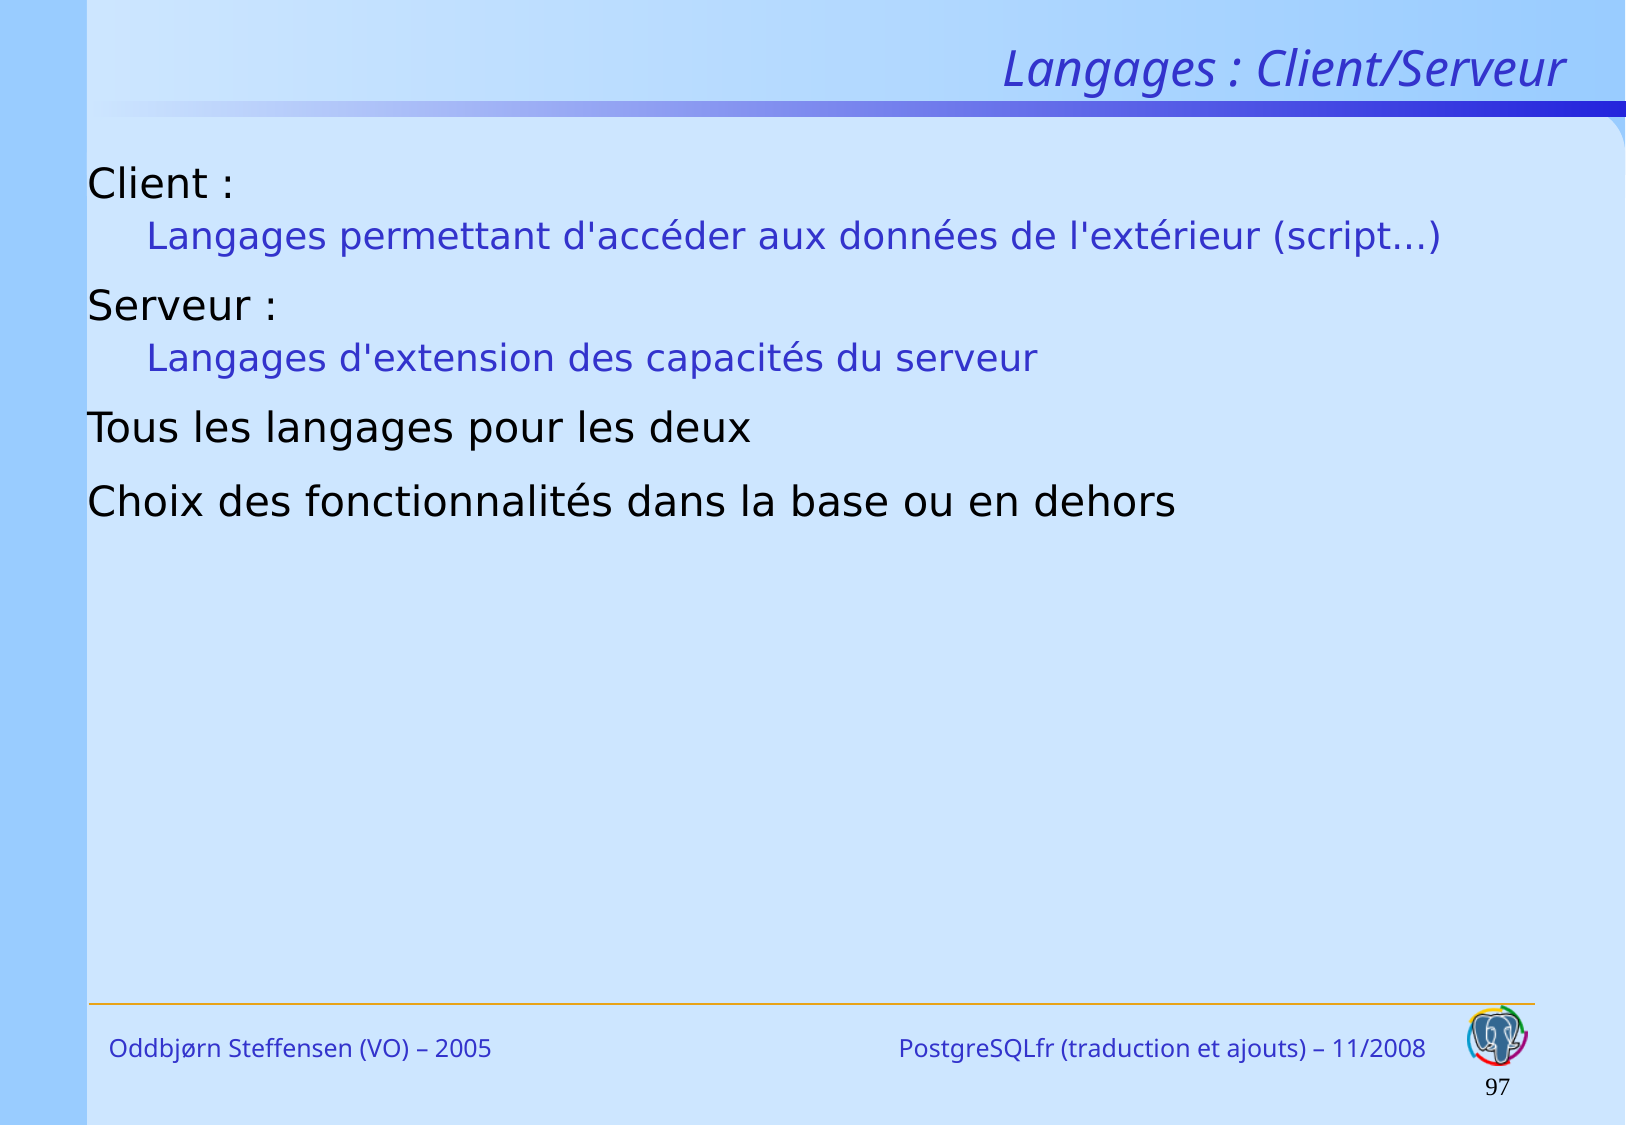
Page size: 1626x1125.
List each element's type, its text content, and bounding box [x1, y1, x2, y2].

title Langages : Client/Serveur [172, 0, 1567, 134]
picture [1467, 1005, 1528, 1066]
list Client : Langages permettant d'accéder aux données de l'extérieur (script...) Serveur : Langages d'extension des capacités du serveur Tous les langages pour les deux Choix des fonctionnalités dans la base ou en dehors [86, 159, 1520, 965]
